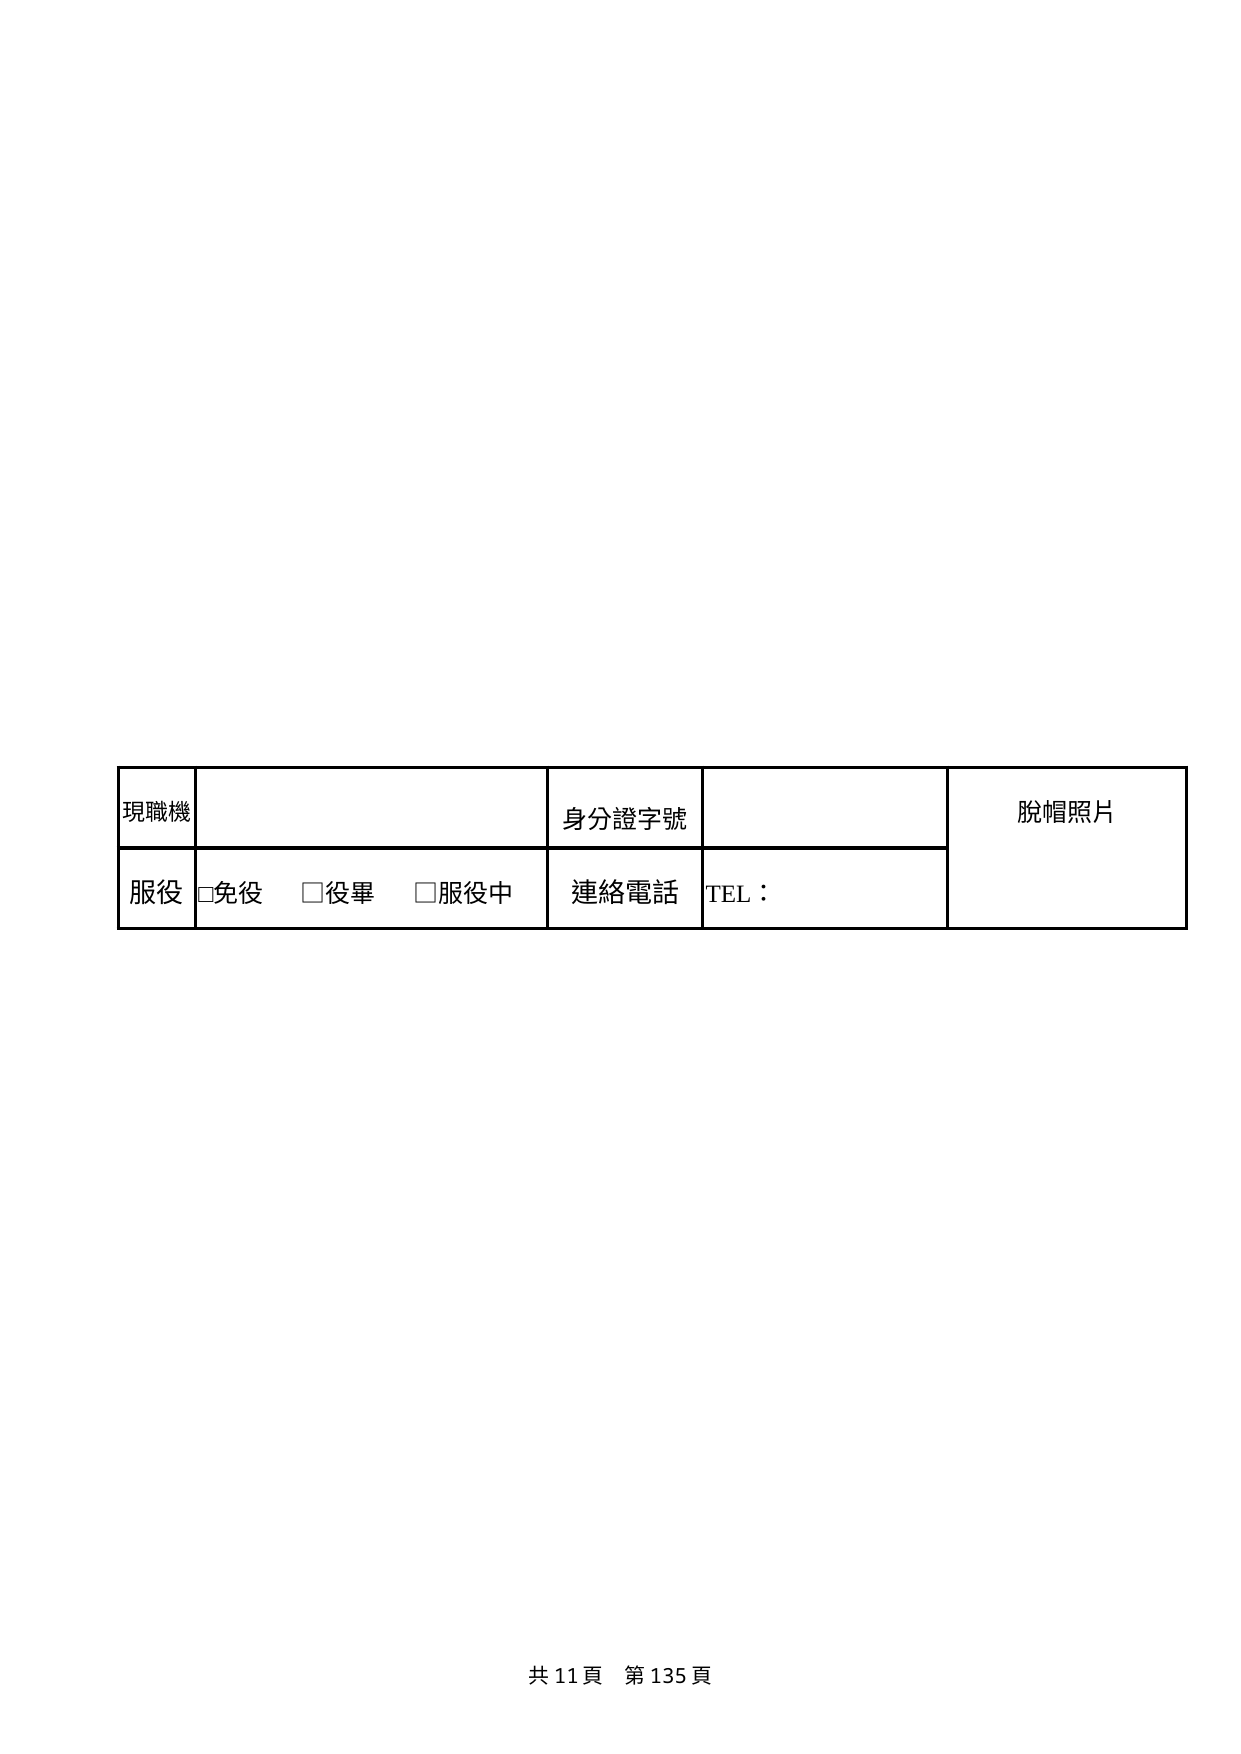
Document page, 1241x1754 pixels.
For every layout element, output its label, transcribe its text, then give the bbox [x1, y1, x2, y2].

table_cell □免役 □役畢 □服役中 [197, 850, 546, 927]
table_cell 服役 情形 [120, 850, 194, 927]
table_cell 現職機關學校 [120, 769, 194, 846]
table_header 脫帽照片 [949, 769, 1185, 927]
table_cell 連絡電話 [549, 850, 701, 927]
table_cell 身分證字號 [549, 769, 701, 846]
table_cell TEL： 手機： [704, 850, 946, 927]
table_cell [704, 769, 946, 846]
table_cell [197, 769, 546, 846]
